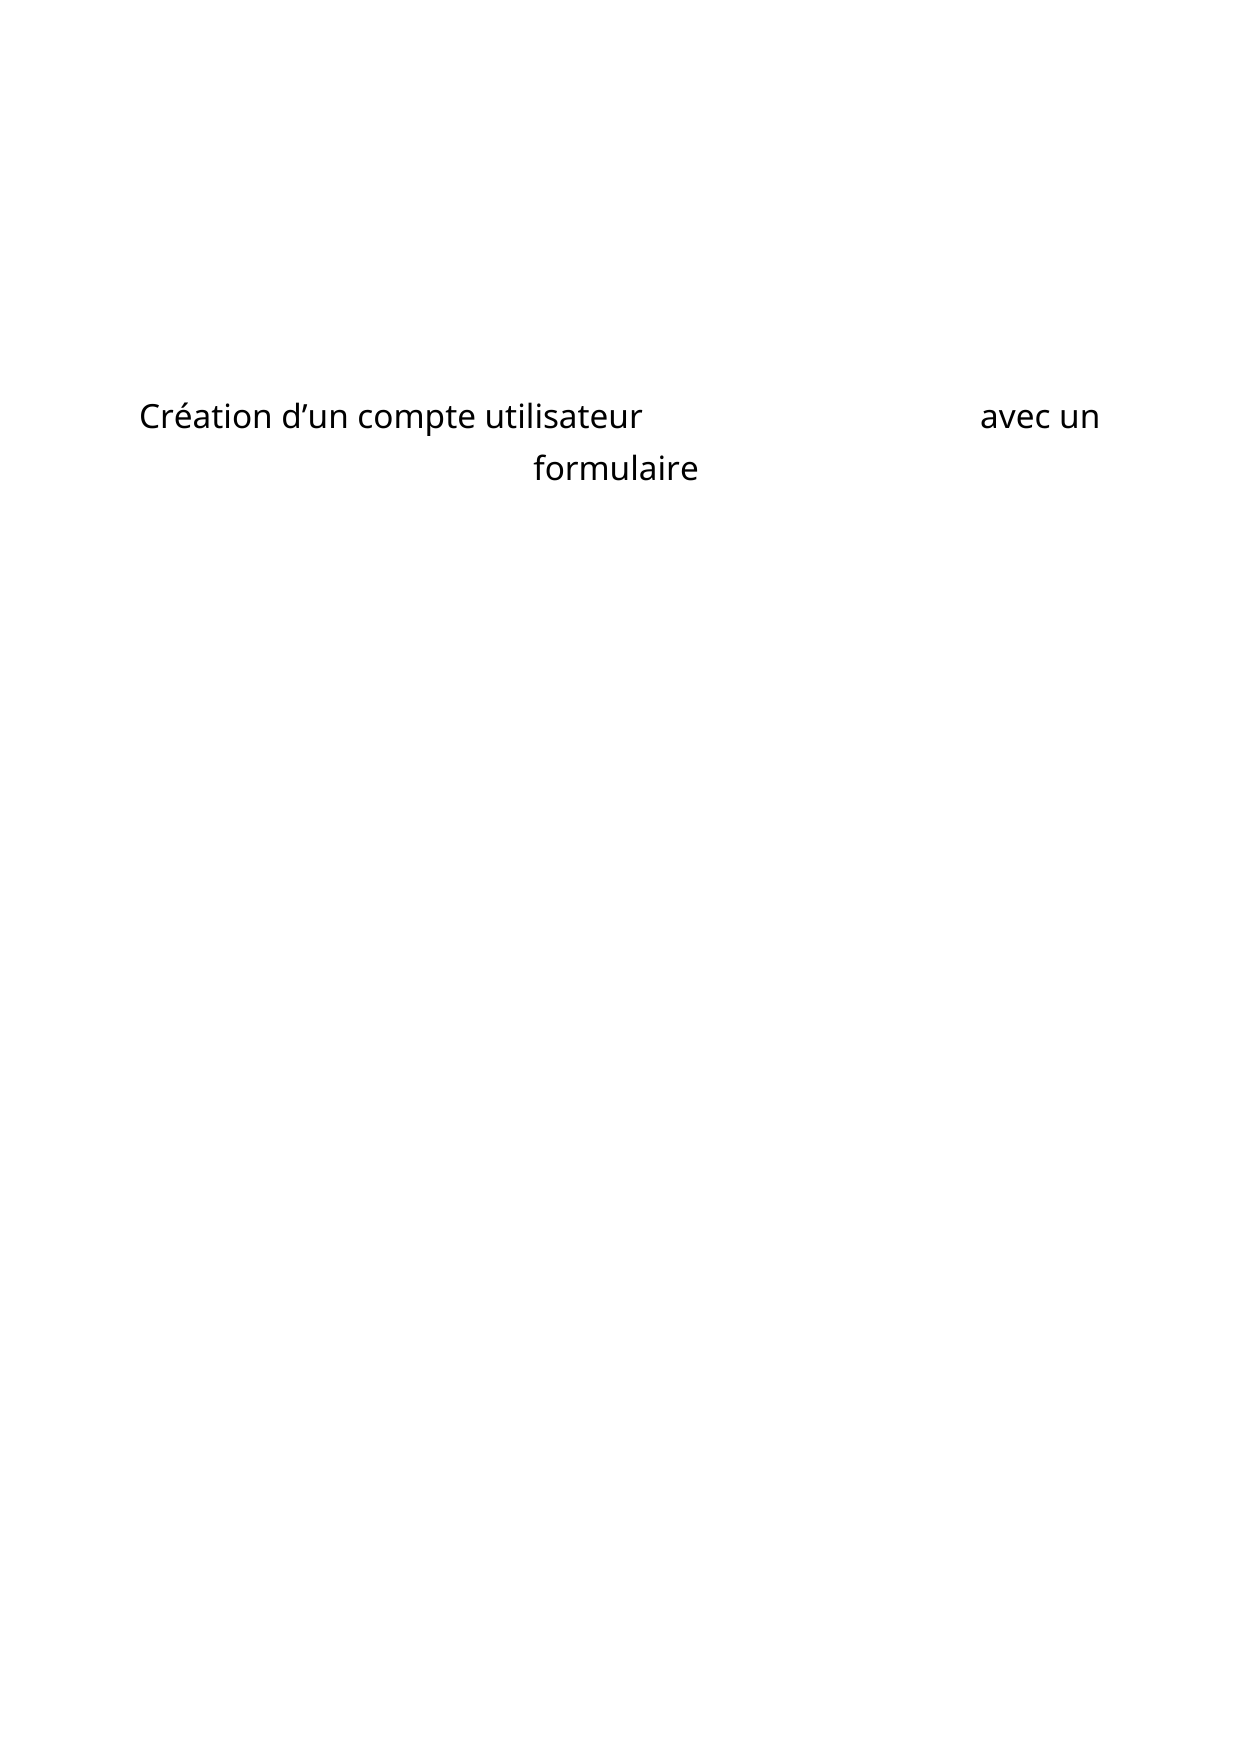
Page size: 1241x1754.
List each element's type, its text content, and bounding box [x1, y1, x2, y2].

text Création d’un compte utilisateur avec un formulaire [118, 393, 1122, 490]
